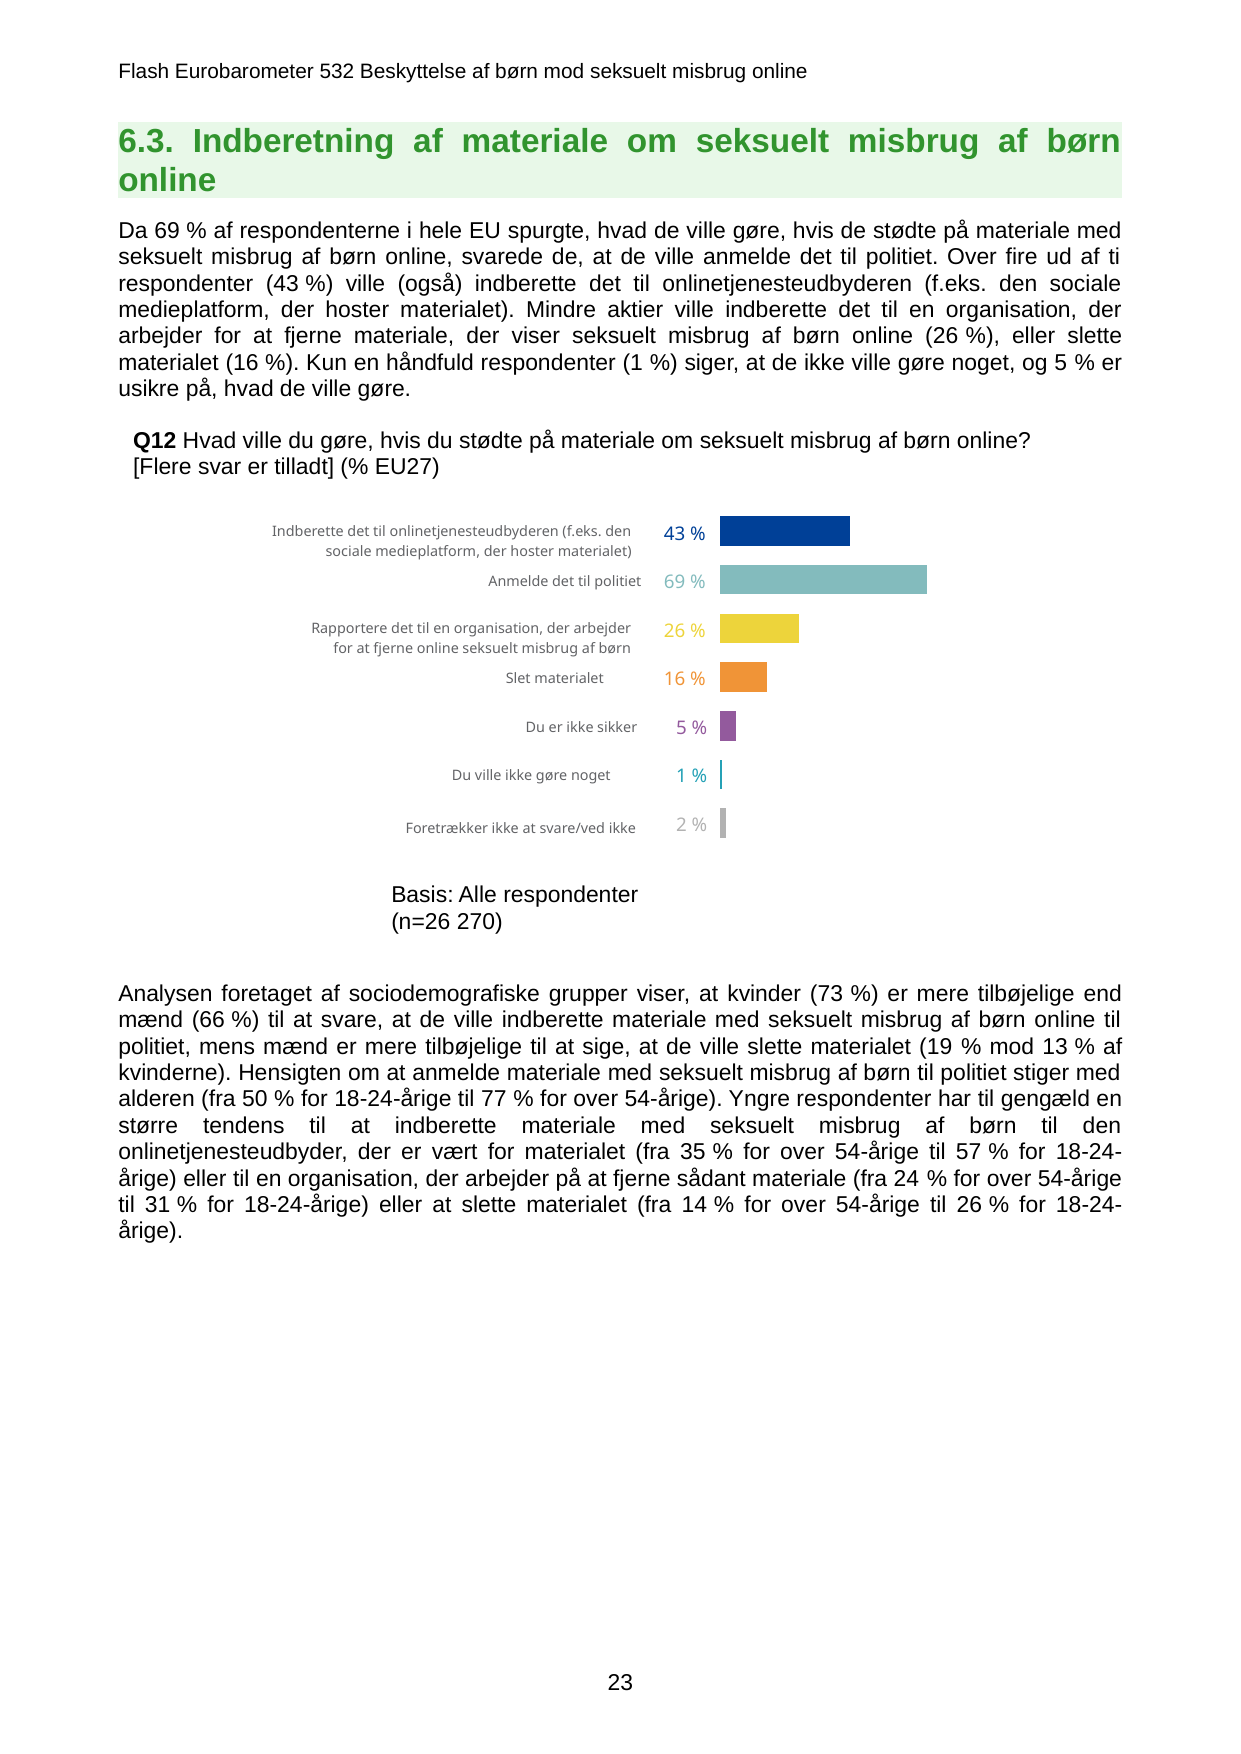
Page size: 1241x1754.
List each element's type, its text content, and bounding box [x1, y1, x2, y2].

text Analysen foretaget af sociodemografiske grupper viser, at kvinder (73 %) er mere tilbøjelige end mænd (66 %) til at svare, at de ville indberette materiale med seksuelt misbrug af børn online til politiet, mens mænd er mere tilbøjelige til at sige, at de ville slette materialet (19 % mod 13 % af kvinderne). Hensigten om at anmelde materiale med seksuelt misbrug af børn til politiet stiger med alderen (fra 50 % for 18-24-årige til 77 % for over 54-årige). Yngre respondenter har til gengæld en større tendens til at indberette materiale med seksuelt misbrug af børn til den onlinetjenesteudbyder, der er vært for materialet (fra 35 % for over 54-årige til 57 % for 18-24-årige) eller til en organisation, der arbejder på at fjerne sådant materiale (fra 24 % for over 54-årige til 31 % for 18-24-årige) eller at slette materialet (fra 14 % for over 54-årige til 26 % for 18-24-årige). [118, 980, 1122, 1243]
text Da 69 % af respondenterne i hele EU spurgte, hvad de ville gøre, hvis de stødte på materiale med seksuelt misbrug af børn online, svarede de, at de ville anmelde det til politiet. Over fire ud af ti respondenter (43 %) ville (også) indberette det til onlinetjenesteudbyderen (f.eks. den sociale medieplatform, der hoster materialet). Mindre aktier ville indberette det til en organisation, der arbejder for at fjerne materiale, der viser seksuelt misbrug af børn online (26 %), eller slette materialet (16 %). Kun en håndfuld respondenter (1 %) siger, at de ikke ville gøre noget, og 5 % er usikre på, hvad de ville gøre. [118, 217, 1122, 401]
subtitle 6.3. Indberetning af materiale om seksuelt misbrug af børn online [118, 122, 1122, 198]
